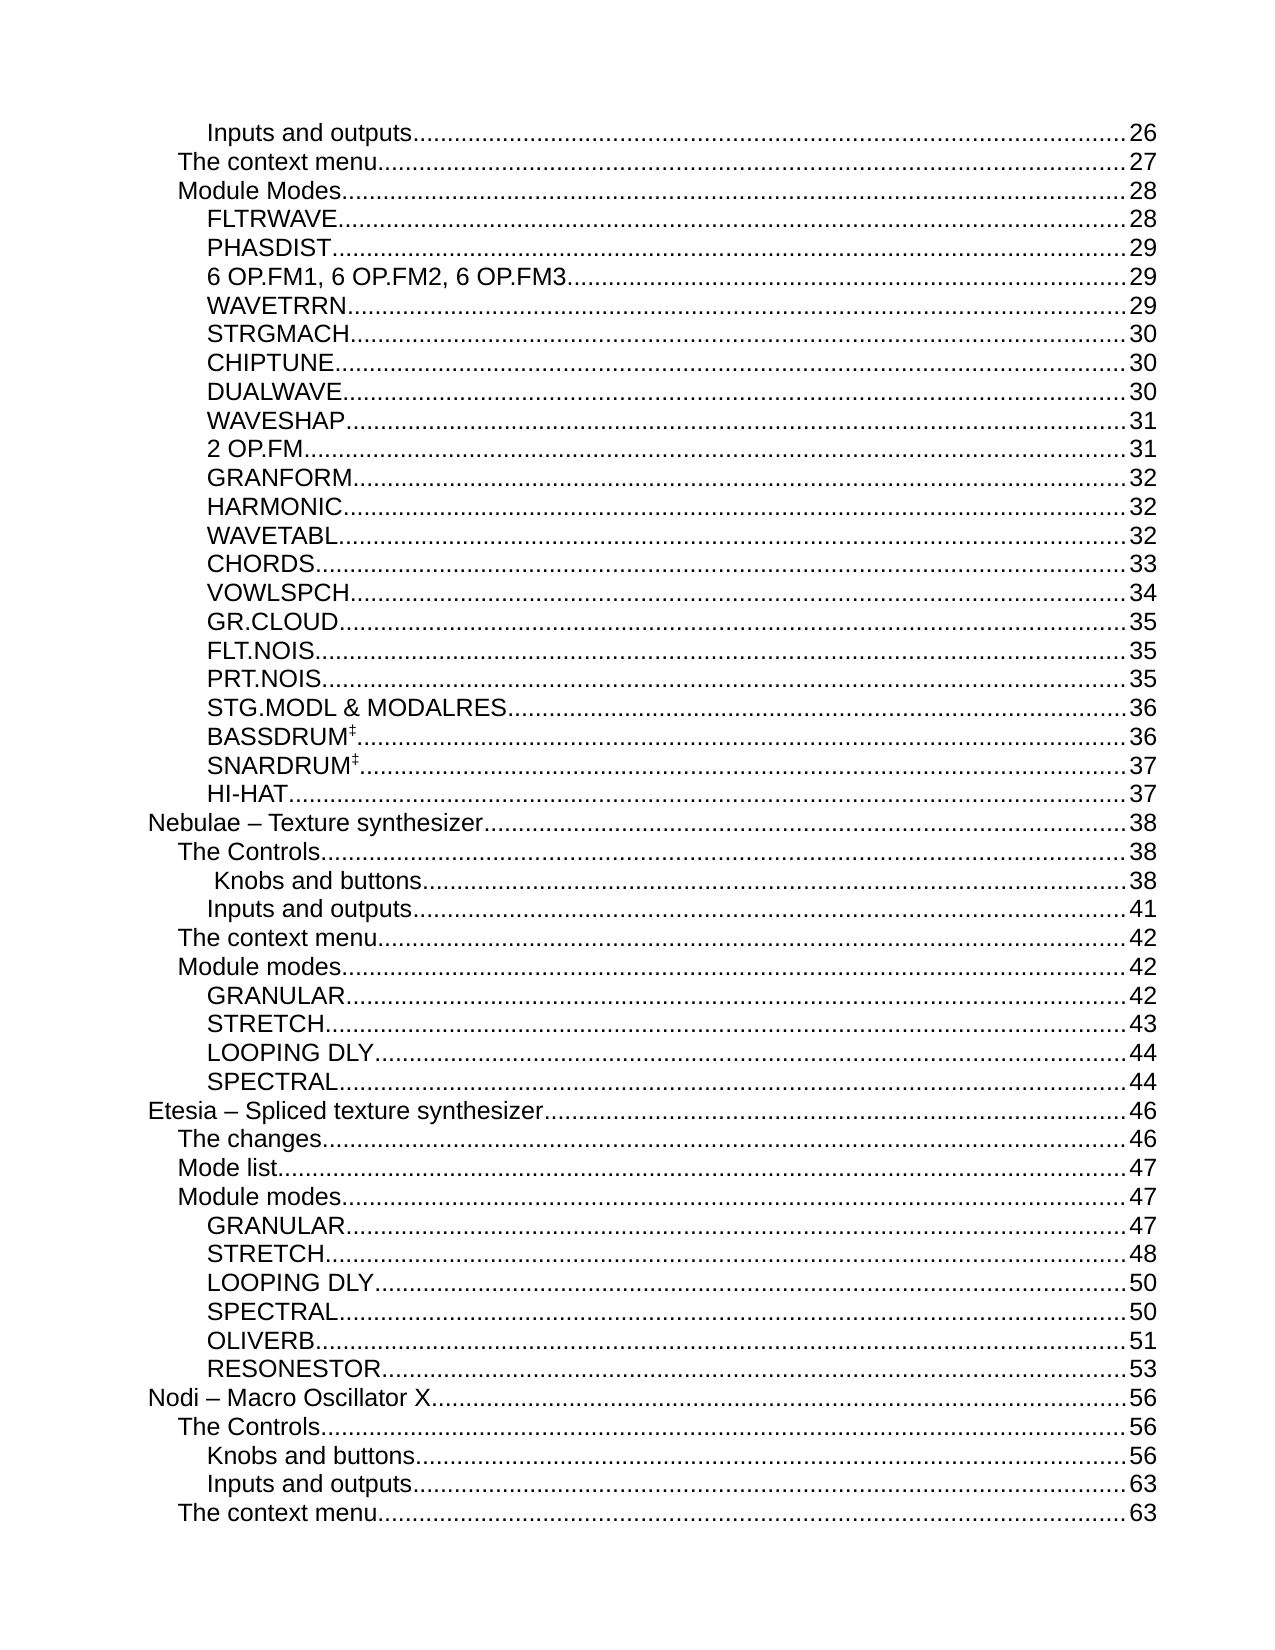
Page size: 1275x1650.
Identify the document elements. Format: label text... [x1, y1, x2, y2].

text 6 OP.FM1, 6 OP.FM2, 6 OP.FM3 29 [207, 262, 1157, 291]
text STRETCH 43 [207, 1009, 1157, 1038]
text DUALWAVE 30 [207, 377, 1157, 406]
text Inputs and outputs 63 [207, 1469, 1157, 1498]
text GRANULAR 47 [207, 1211, 1157, 1239]
text PRT.NOIS 35 [207, 664, 1157, 693]
text LOOPING DLY 44 [207, 1038, 1157, 1067]
text LOOPING DLY 50 [207, 1268, 1157, 1297]
text HI-HAT 37 [207, 779, 1157, 808]
text Knobs and buttons 56 [207, 1441, 1157, 1469]
text SNARDRUM‡ 37 [207, 751, 1157, 779]
text Inputs and outputs 26 [207, 118, 1157, 147]
text The changes 46 [177, 1124, 1157, 1153]
text GRANULAR 42 [207, 981, 1157, 1009]
text Mode list 47 [177, 1153, 1157, 1182]
text The Controls 56 [177, 1412, 1157, 1441]
text FLTRWAVE 28 [207, 204, 1157, 233]
text CHORDS 33 [207, 549, 1157, 578]
text STG.MODL & MODALRES 36 [207, 693, 1157, 722]
text OLIVERB 51 [207, 1326, 1157, 1354]
text 2 OP.FM 31 [207, 434, 1157, 463]
text STRGMACH 30 [207, 319, 1157, 348]
text WAVETRRN 29 [207, 291, 1157, 319]
text HARMONIC 32 [207, 492, 1157, 521]
text FLT.NOIS 35 [207, 636, 1157, 664]
text Inputs and outputs 41 [207, 894, 1157, 923]
text Nodi – Macro Oscillator X 56 [148, 1383, 1157, 1412]
text Module modes 47 [177, 1182, 1157, 1211]
text The context menu 42 [177, 923, 1157, 952]
text GR.CLOUD 35 [207, 607, 1157, 636]
text BASSDRUM‡ 36 [207, 722, 1157, 751]
text Knobs and buttons 38 [207, 866, 1157, 894]
text STRETCH 48 [207, 1239, 1157, 1268]
text WAVESHAP 31 [207, 406, 1157, 434]
text The context menu 27 [177, 147, 1157, 176]
text VOWLSPCH 34 [207, 578, 1157, 607]
text CHIPTUNE 30 [207, 348, 1157, 377]
text Module modes 42 [177, 952, 1157, 981]
text Nebulae – Texture synthesizer 38 [148, 808, 1157, 837]
text SPECTRAL 50 [207, 1297, 1157, 1326]
text GRANFORM 32 [207, 463, 1157, 492]
text The Controls 38 [177, 837, 1157, 866]
text PHASDIST 29 [207, 233, 1157, 262]
text Module Modes 28 [177, 176, 1157, 204]
text RESONESTOR 53 [207, 1354, 1157, 1383]
text Etesia – Spliced texture synthesizer 46 [148, 1096, 1157, 1124]
text WAVETABL 32 [207, 521, 1157, 549]
text The context menu 63 [177, 1498, 1157, 1527]
text SPECTRAL 44 [207, 1067, 1157, 1096]
